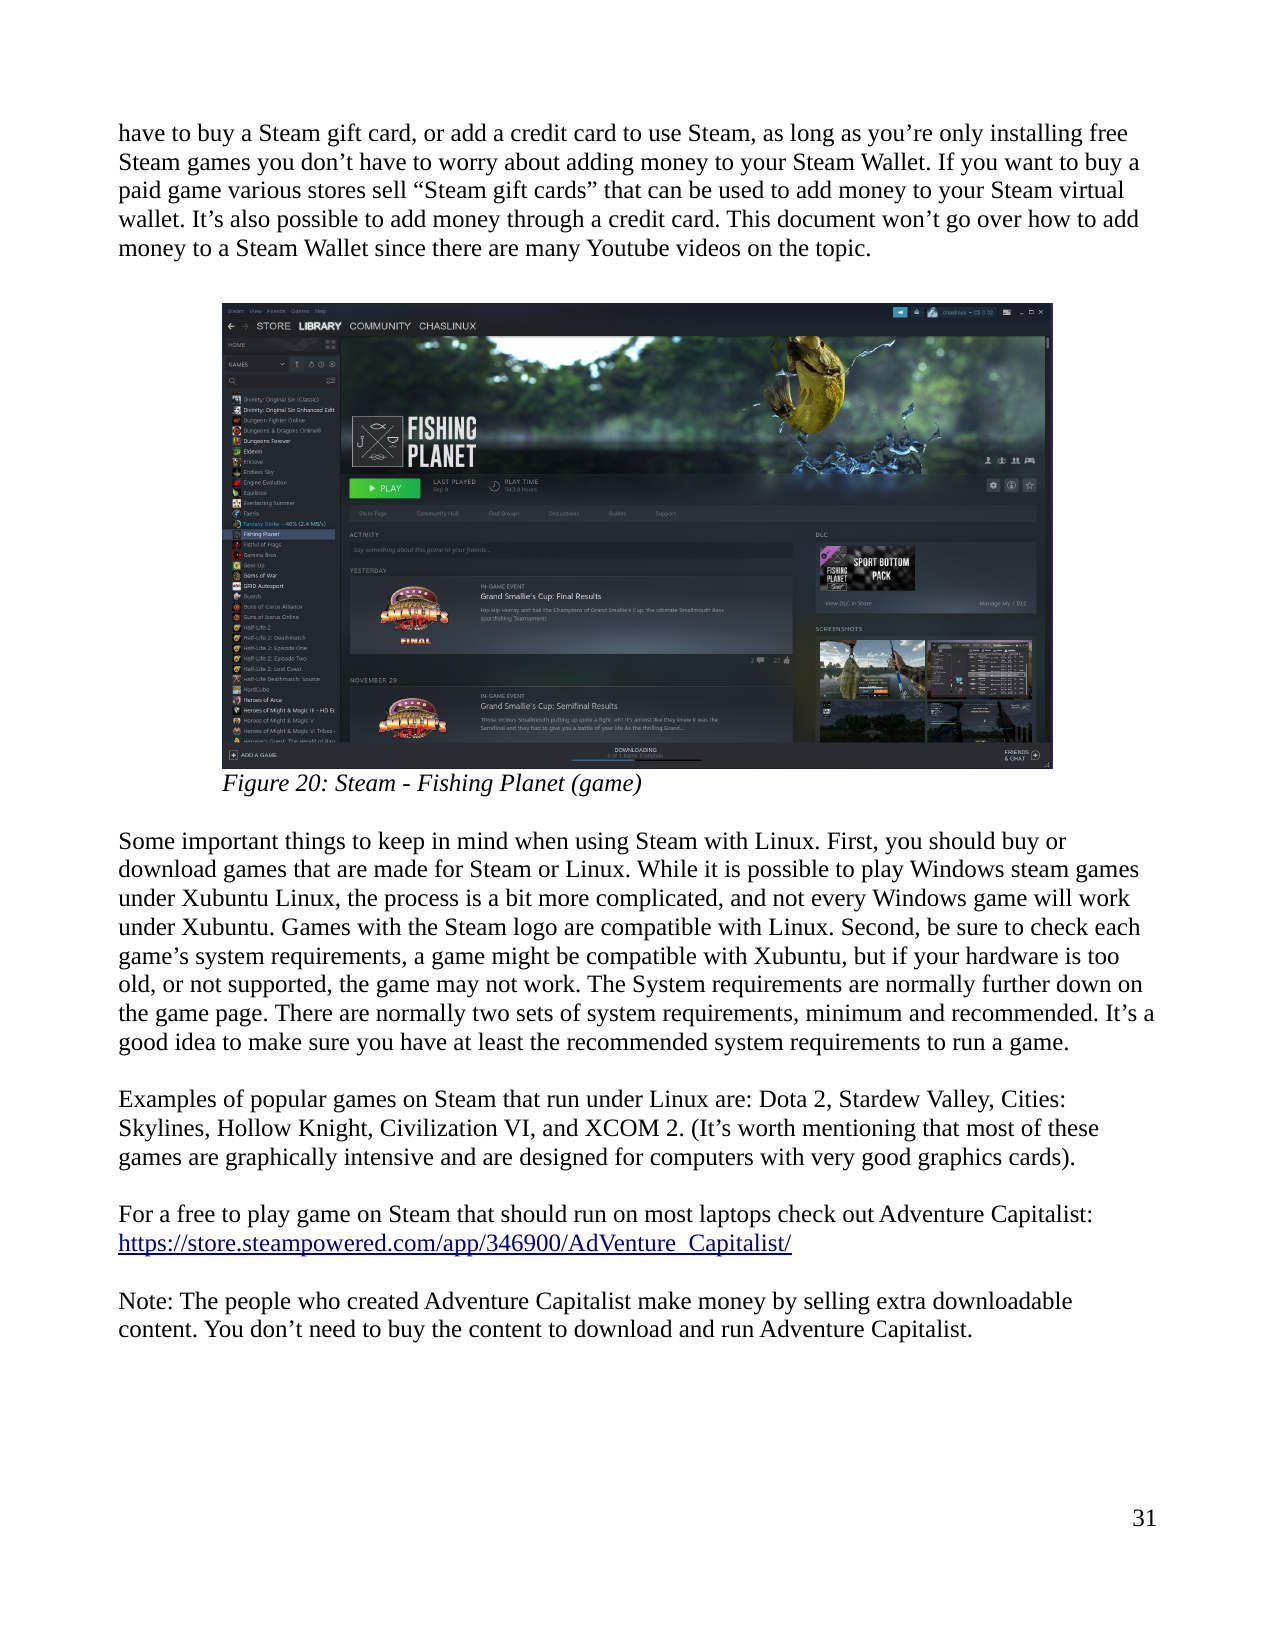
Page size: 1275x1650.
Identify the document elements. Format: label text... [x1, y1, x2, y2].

picture [222, 303, 1053, 769]
text Note: The people who created Adventure Capitalist make money by selling extra downloadable content. You don’t need to buy the content to download and run Adventure Capitalist. [118, 1286, 1157, 1343]
text Figure 20: Steam - Fishing Planet (game) [222, 769, 1053, 797]
text have to buy a Steam gift card, or add a credit card to use Steam, as long as you’re only installing free Steam games you don’t have to worry about adding money to your Steam Wallet. If you want to buy a paid game various stores sell “Steam gift cards” that can be used to add money to your Steam virtual wallet. It’s also possible to add money through a credit card. This document won’t go over how to add money to a Steam Wallet since there are many Youtube videos on the topic. [118, 118, 1157, 262]
text Some important things to keep in mind when using Steam with Linux. First, you should buy or download games that are made for Steam or Linux. While it is possible to play Windows steam games under Xubuntu Linux, the process is a bit more complicated, and not every Windows game will work under Xubuntu. Games with the Steam logo are compatible with Linux. Second, be sure to check each game’s system requirements, a game might be compatible with Xubuntu, but if your hardware is too old, or not supported, the game may not work. The System requirements are normally further down on the game page. There are normally two sets of system requirements, minimum and recommended. It’s a good idea to make sure you have at least the recommended system requirements to run a game. [118, 826, 1157, 1056]
text For a free to play game on Steam that should run on most laptops check out Adventure Capitalist: https://store.steampowered.com/app/346900/AdVenture_Capitalist/ [118, 1199, 1157, 1257]
text Examples of popular games on Steam that run under Linux are: Dota 2, Stardew Valley, Cities: Skylines, Hollow Knight, Civilization VI, and XCOM 2. (It’s worth mentioning that most of these games are graphically intensive and are designed for computers with very good graphics cards). [118, 1084, 1157, 1171]
